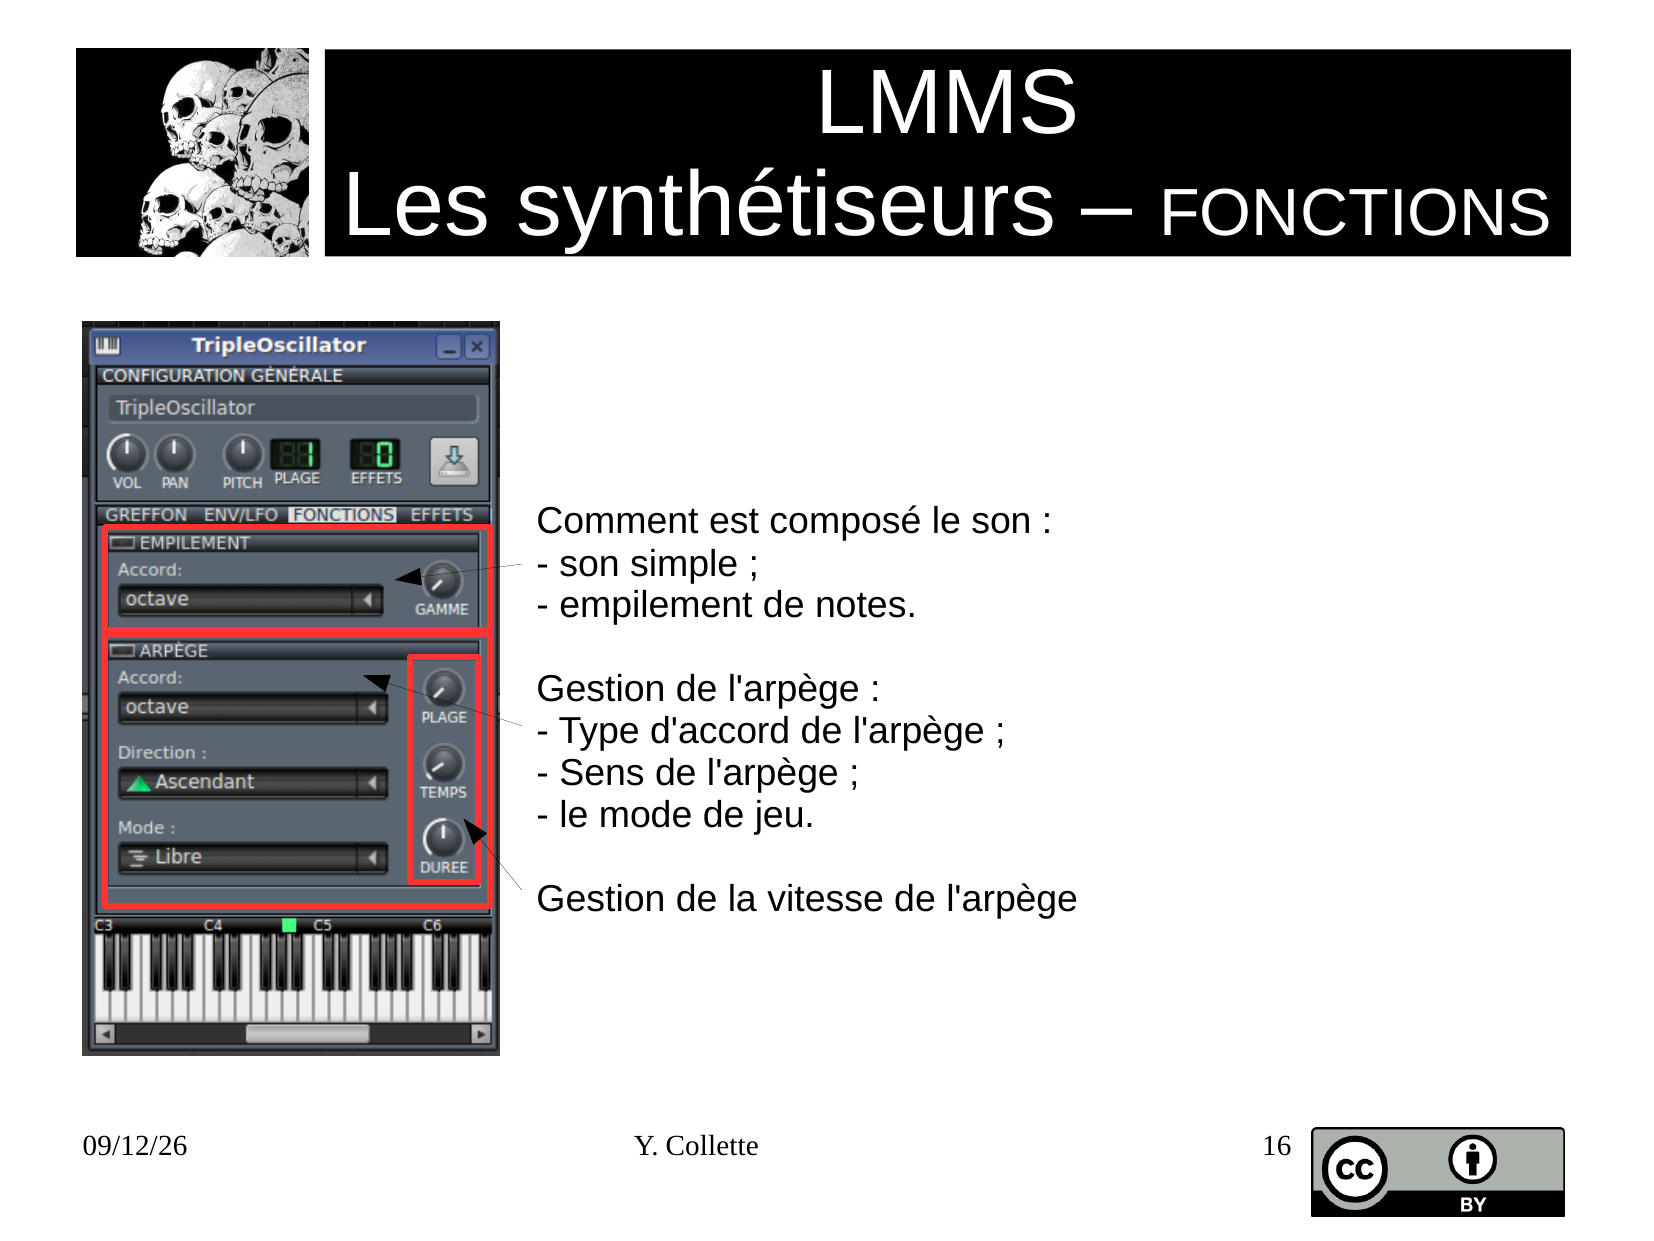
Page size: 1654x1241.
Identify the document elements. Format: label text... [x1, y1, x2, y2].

picture [413, 660, 475, 710]
picture [482, 835, 487, 845]
picture [413, 692, 475, 879]
picture [108, 637, 487, 903]
title LMMS Les synthétiseurs – FONCTIONS [324, 49, 1571, 257]
picture [493, 568, 500, 718]
text_box Comment est composé le son : - son simple ; - empilement de notes. Gestion de l'arpège : - Type d'accord de l'arpège ; - Sens de l'arpège ; - le mode de jeu. Gestion de la vitesse de l'arpège [521, 492, 1113, 928]
picture [481, 714, 487, 832]
picture [108, 530, 487, 627]
picture [76, 48, 309, 257]
picture [82, 321, 500, 1056]
picture [493, 717, 500, 861]
picture [1311, 1127, 1565, 1217]
